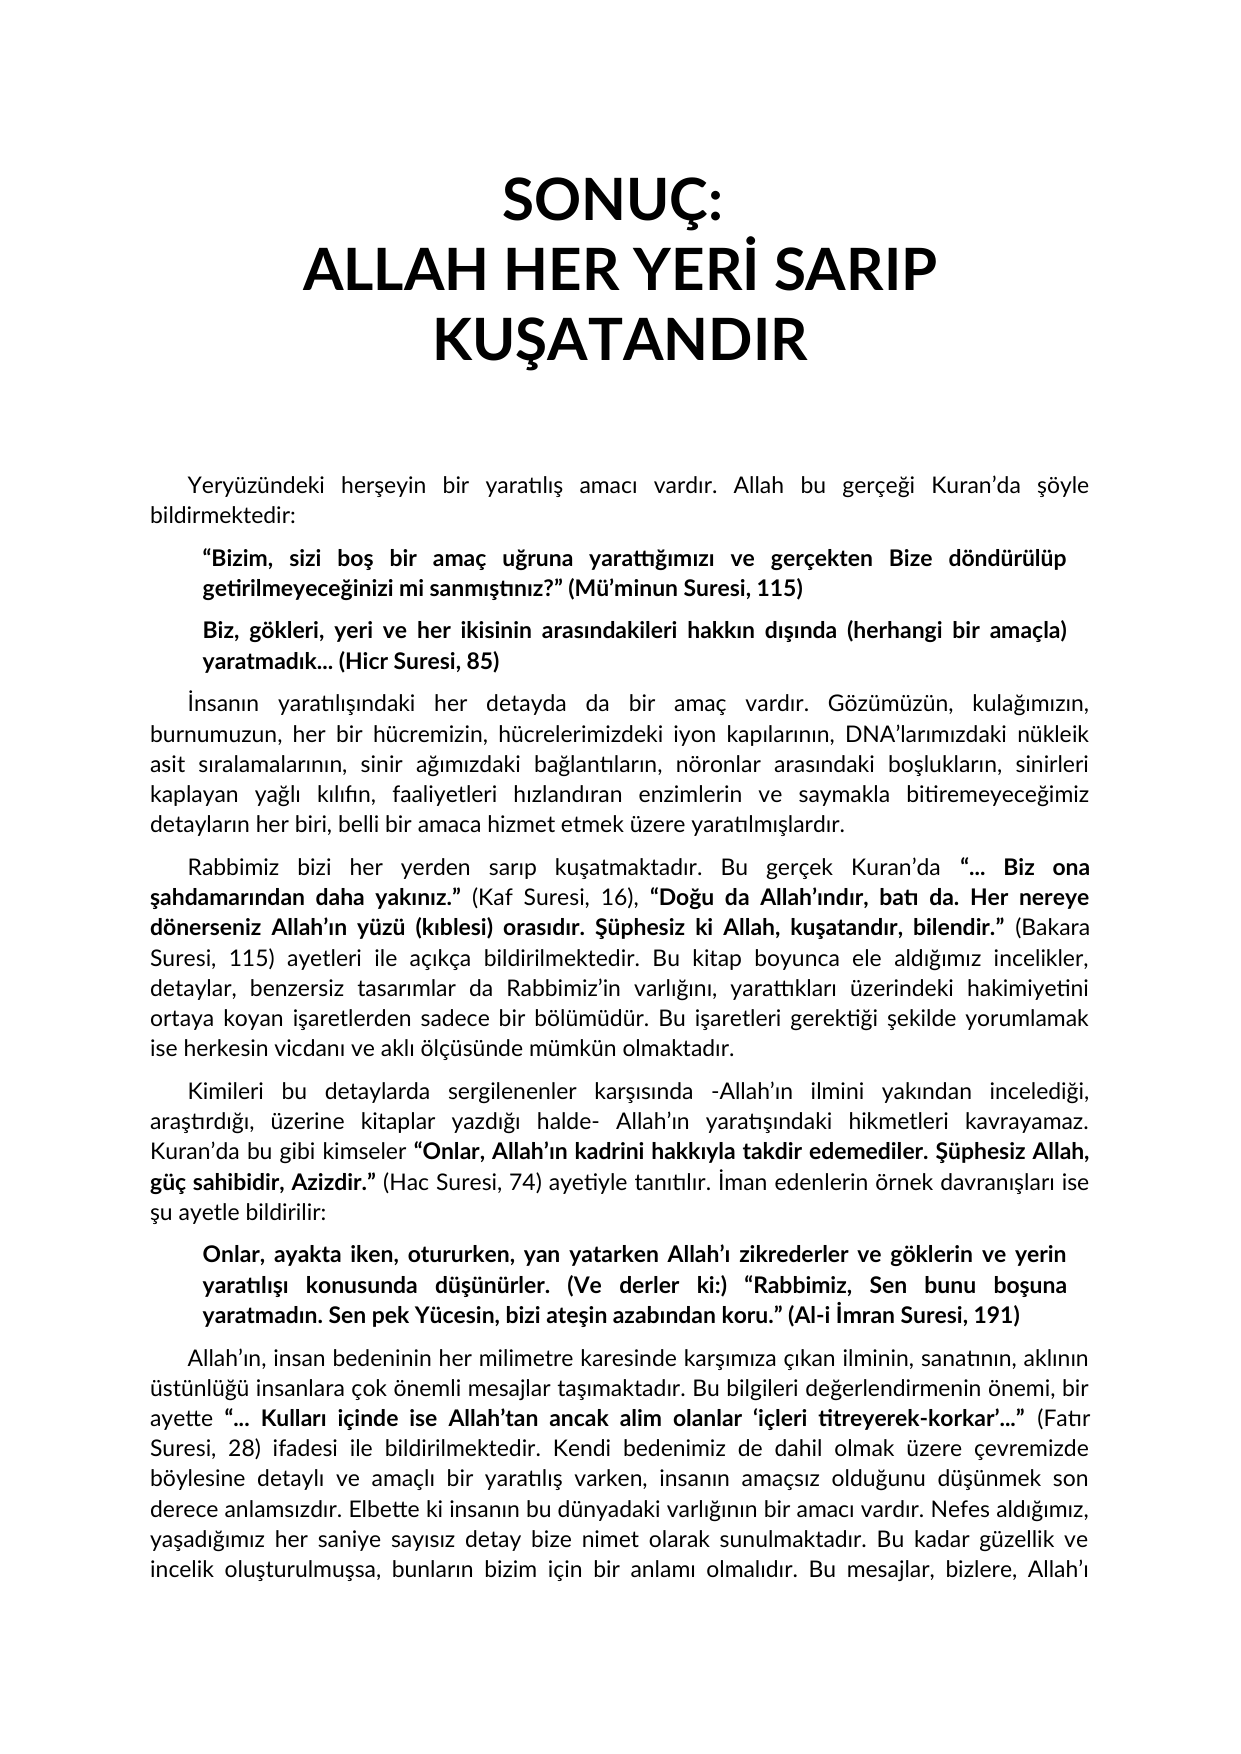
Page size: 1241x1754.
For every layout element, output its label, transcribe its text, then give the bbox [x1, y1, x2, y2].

text Biz, gökleri, yeri ve her ikisinin arasındakileri hakkın dışında (herhangi bir amaçla) yaratmadık... (Hicr Suresi, 85) [202, 616, 1068, 674]
text İnsanın yaratılışındaki her detayda da bir amaç vardır. Gözümüzün, kulağımızın, burnumuzun, her bir hücremizin, hücrelerimizdeki iyon kapılarının, DNA’larımızdaki nükleik asit sıralamalarının, sinir ağımızdaki bağlantıların, nöronlar arasındaki boşlukların, sinirleri kaplayan yağlı kılıfın, faaliyetleri hızlandıran enzimlerin ve saymakla bitiremeyeceğimiz detayların her biri, belli bir amaca hizmet etmek üzere yaratılmışlardır. [150, 689, 1090, 837]
text Onlar, ayakta iken, otururken, yan yatarken Allah’ı zikrederler ve göklerin ve yerin yaratılışı konusunda düşünürler. (Ve derler ki:) “Rabbimiz, Sen bunu boşuna yaratmadın. Sen pek Yücesin, bizi ateşin azabından koru.” (Al-i İmran Suresi, 191) [202, 1240, 1068, 1328]
text Rabbimiz bizi her yerden sarıp kuşatmaktadır. Bu gerçek Kuran’da “... Biz ona şahdamarından daha yakınız.” (Kaf Suresi, 16), “Doğu da Allah’ındır, batı da. Her nereye dönerseniz Allah’ın yüzü (kıblesi) orasıdır. Şüphesiz ki Allah, kuşatandır, bilendir.” (Bakara Suresi, 115) ayetleri ile açıkça bildirilmektedir. Bu kitap boyunca ele aldığımız incelikler, detaylar, benzersiz tasarımlar da Rabbimiz’in varlığını, yarattıkları üzerindeki hakimiyetini ortaya koyan işaretlerden sadece bir bölümüdür. Bu işaretleri gerektiği şekilde yorumlamak ise herkesin vicdanı ve aklı ölçüsünde mümkün olmaktadır. [150, 853, 1090, 1061]
text Kimileri bu detaylarda sergilenenler karşısında -Allah’ın ilmini yakından incelediği, araştırdığı, üzerine kitaplar yazdığı halde- Allah’ın yaratışındaki hikmetleri kavrayamaz. Kuran’da bu gibi kimseler “Onlar, Allah’ın kadrini hakkıyla takdir edemediler. Şüphesiz Allah, güç sahibidir, Azizdir.” (Hac Suresi, 74) ayetiyle tanıtılır. İman edenlerin örnek davranışları ise şu ayetle bildirilir: [150, 1077, 1090, 1225]
subtitle SONUÇ: ALLAH HER YERİ SARIP KUŞATANDIR [150, 162, 1090, 372]
text Yeryüzündeki herşeyin bir yaratılış amacı vardır. Allah bu gerçeği Kuran’da şöyle bildirmektedir: [150, 470, 1090, 528]
text “Bizim, sizi boş bir amaç uğruna yarattığımızı ve gerçekten Bize döndürülüp getirilmeyeceğinizi mi sanmıştınız?” (Mü’minun Suresi, 115) [202, 543, 1068, 601]
text Allah’ın, insan bedeninin her milimetre karesinde karşımıza çıkan ilminin, sanatının, aklının üstünlüğü insanlara çok önemli mesajlar taşımaktadır. Bu bilgileri değerlendirmenin önemi, bir ayette “... Kulları içinde ise Allah’tan ancak alim olanlar ‘içleri titreyerek-korkar’...” (Fatır Suresi, 28) ifadesi ile bildirilmektedir. Kendi bedenimiz de dahil olmak üzere çevremizde böylesine detaylı ve amaçlı bir yaratılış varken, insanın amaçsız olduğunu düşünmek son derece anlamsızdır. Elbette ki insanın bu dünyadaki varlığının bir amacı vardır. Nefes aldığımız, yaşadığımız her saniye sayısız detay bize nimet olarak sunulmaktadır. Bu kadar güzellik ve incelik oluşturulmuşsa, bunların bizim için bir anlamı olmalıdır. Bu mesajlar, bizlere, Allah’ı [150, 1343, 1090, 1582]
